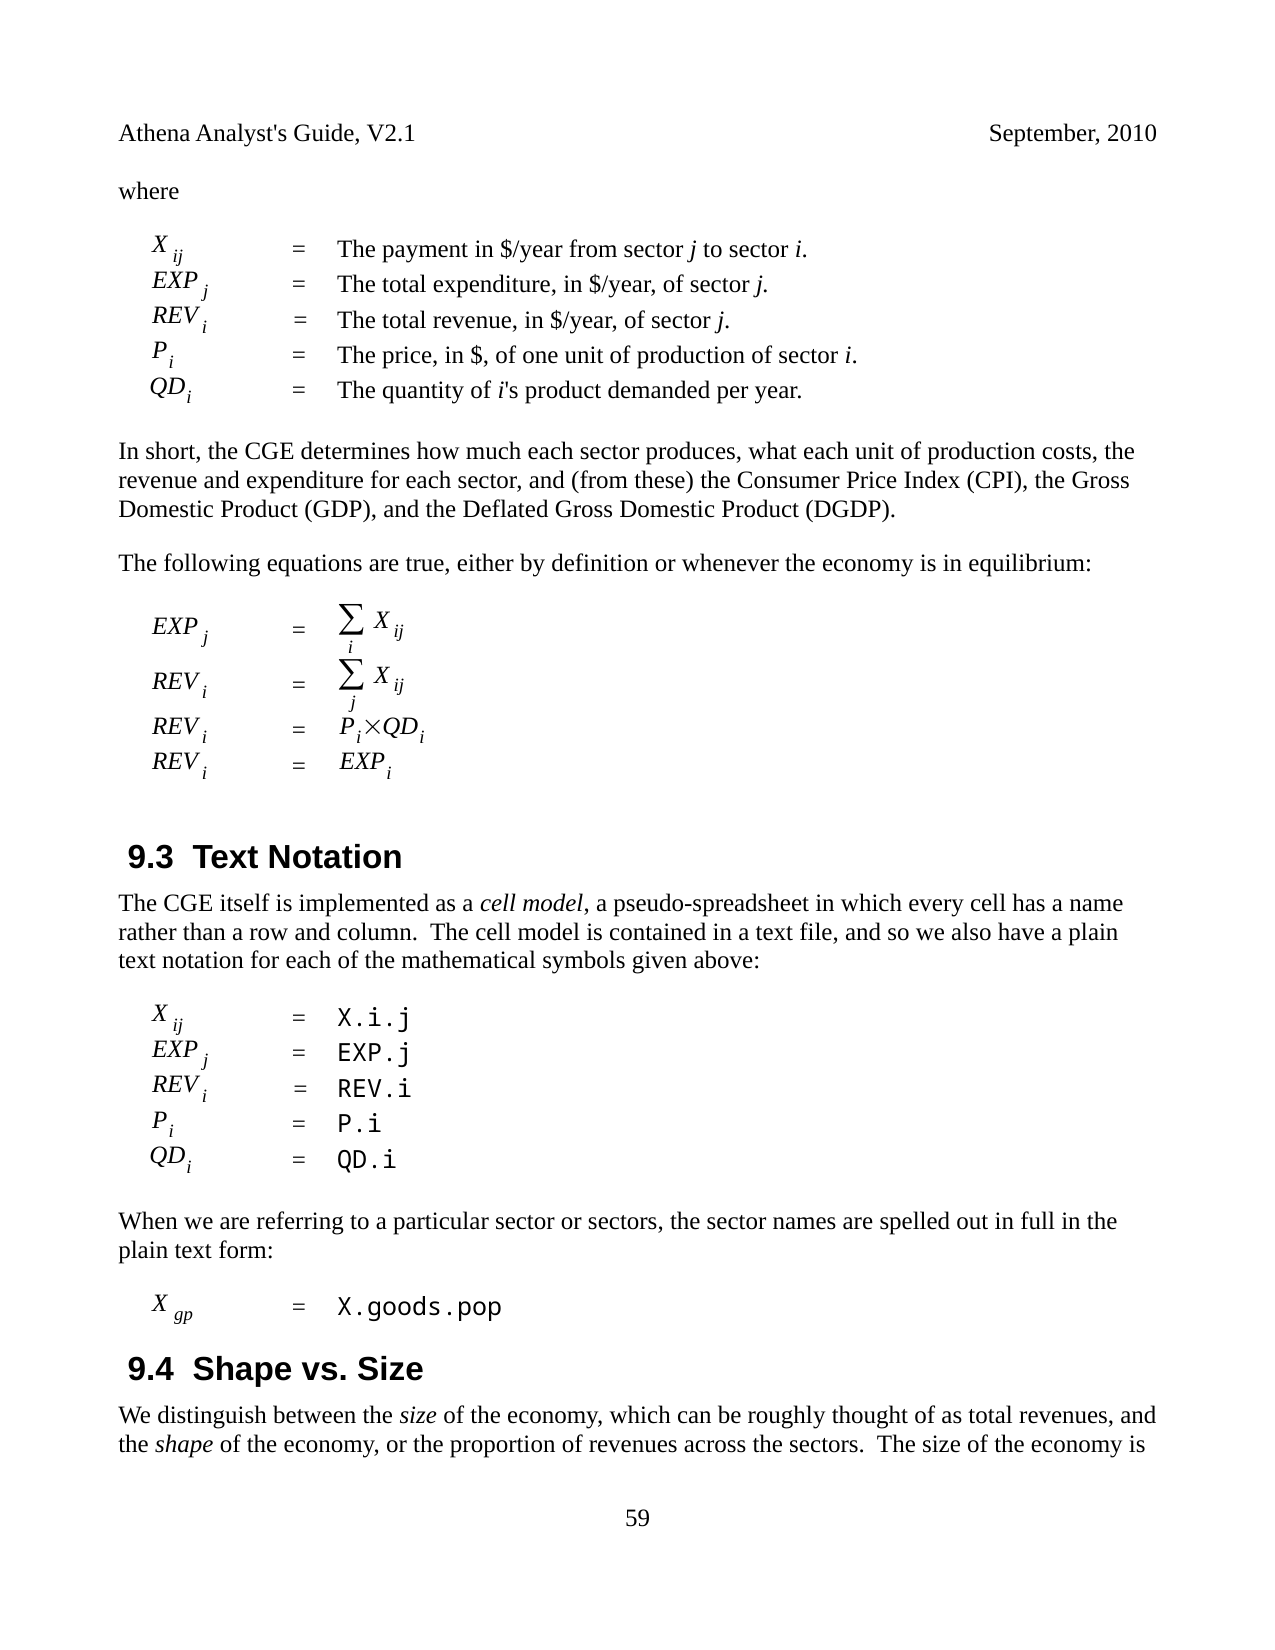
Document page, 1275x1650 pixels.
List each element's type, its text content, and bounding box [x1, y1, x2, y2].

text = X.i.j [149, 999, 1157, 1035]
text = P.i [149, 1106, 1157, 1142]
text = REV.i [149, 1071, 1157, 1106]
text = X.goods.pop [149, 1289, 1157, 1324]
text where [118, 176, 1157, 205]
text = [149, 712, 1157, 748]
text In short, the CGE determines how much each sector produces, what each unit of production costs, the revenue and expenditure for each sector, and (from these) the Consumer Price Index (CPI), the Gross Domestic Product (GDP), and the Deflated Gross Domestic Product (DGDP). [118, 436, 1157, 523]
text We distinguish between the size of the economy, which can be roughly thought of as total revenues, and the shape of the economy, or the proportion of revenues across the sectors. The size of the economy is [118, 1400, 1157, 1458]
text = [149, 657, 1157, 712]
text = The quantity of i's product demanded per year. [149, 372, 1157, 408]
text The CGE itself is implemented as a cell model, a pseudo-spreadsheet in which every cell has a name rather than a row and column. The cell model is contained in a text file, and so we also have a plain text notation for each of the mathematical symbols given above: [118, 888, 1157, 974]
text = QD.i [149, 1142, 1157, 1177]
subtitle Shape vs. Size [118, 1349, 1157, 1388]
text = The total expenditure, in $/year, of sector j. [149, 266, 1157, 301]
text When we are referring to a particular sector or sectors, the sector names are spelled out in full in the plain text form: [118, 1206, 1157, 1263]
text = EXP.j [149, 1035, 1157, 1071]
text = [149, 602, 1157, 657]
text = [149, 748, 1157, 783]
text = The total revenue, in $/year, of sector j. [149, 301, 1157, 337]
text = The payment in $/year from sector j to sector i. [149, 231, 1157, 266]
text The following equations are true, either by definition or whenever the economy is in equilibrium: [118, 548, 1157, 577]
text = The price, in $, of one unit of production of sector i. [149, 337, 1157, 372]
subtitle Text Notation [118, 837, 1157, 875]
